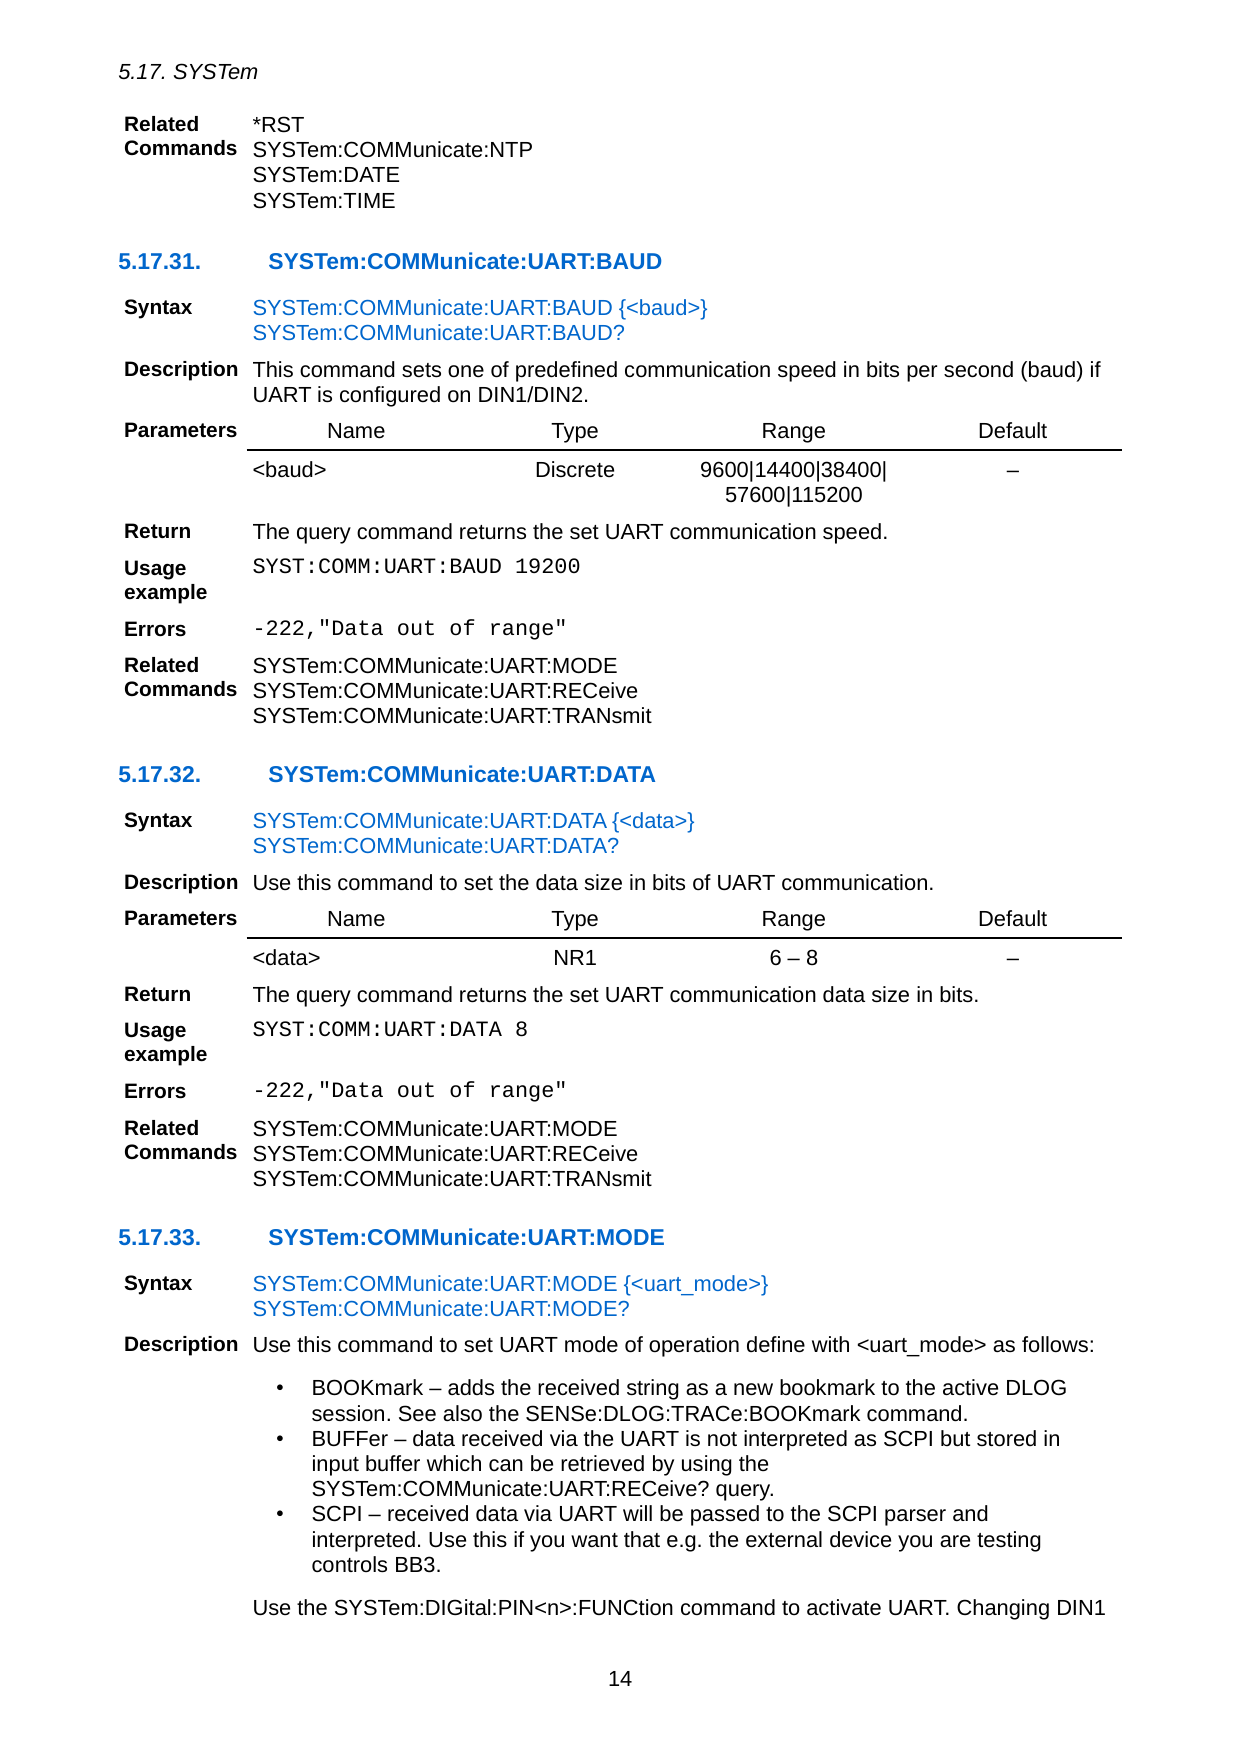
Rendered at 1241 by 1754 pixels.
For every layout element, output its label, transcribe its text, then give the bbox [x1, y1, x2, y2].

table_cell SYSTem:COMMunicate:UART:MODE SYSTem:COMMunicate:UART:RECeive SYSTem:COMMunicate:UART:TRANsmit [247, 1110, 1122, 1197]
table_cell Description [118, 351, 247, 413]
table_cell Parameters [118, 413, 247, 513]
table_header Syntax [118, 289, 247, 351]
table_header SYSTem:COMMunicate:UART:DATA {<data>} SYSTem:COMMunicate:UART:DATA? [247, 802, 1122, 864]
table_cell Related Commands [118, 1110, 247, 1197]
table_cell The query command returns the set UART communication speed. [247, 513, 1122, 550]
table_cell Range [684, 413, 903, 449]
table_cell Range [684, 901, 903, 937]
table_cell Usage example [118, 550, 247, 611]
table_cell Name [247, 413, 465, 449]
table_cell Errors [118, 611, 247, 647]
table_cell Default [903, 901, 1122, 937]
table_cell Usage example [118, 1013, 247, 1074]
table_cell Use this command to set UART mode of operation define with <uart_mode> as follows: BOOKmark – adds the received string as a new bookmark to the active DLOG session. See also the SENSe:DLOG:TRACe:BOOKmark command. BUFFer – data received via the UART is not interpreted as SCPI but stored in input buffer which can be retrieved by using the SYSTem:COMMunicate:UART:RECeive? query. SCPI – received data via UART will be passed to the SCPI parser and interpreted. Use this if you want that e.g. the external device you are testing controls BB3. Use the SYSTem:DIGital:PIN<n>:FUNCtion command to activate UART. Changing DIN1 [247, 1327, 1122, 1626]
table_header Syntax [118, 802, 247, 864]
table_header Syntax [118, 1265, 247, 1327]
subtitle SYSTem:COMMunicate:UART:BAUD [118, 248, 1122, 274]
table_cell 9600|14400|38400|57600|115200 [684, 451, 903, 513]
table_cell Return [118, 513, 247, 550]
table_cell The query command returns the set UART communication data size in bits. [247, 976, 1122, 1013]
table_cell -222,"Data out of range" [247, 1074, 1122, 1110]
table_cell SYST:COMM:UART:DATA 8 [247, 1013, 1122, 1074]
table_cell NR1 [465, 939, 684, 976]
table_cell SYST:COMM:UART:BAUD 19200 [247, 550, 1122, 611]
subtitle SYSTem:COMMunicate:UART:DATA [118, 761, 1122, 787]
table_cell Return [118, 976, 247, 1013]
table_header SYSTem:COMMunicate:UART:BAUD {<baud>} SYSTem:COMMunicate:UART:BAUD? [247, 289, 1122, 351]
table_cell – [903, 451, 1122, 513]
table_cell This command sets one of predefined communication speed in bits per second (baud) if UART is configured on DIN1/DIN2. [247, 351, 1122, 413]
table_cell Related Commands [118, 106, 247, 221]
table_cell *RST SYSTem:COMMunicate:NTP SYSTem:DATE SYSTem:TIME [247, 106, 1122, 221]
table_cell SYSTem:COMMunicate:UART:MODE SYSTem:COMMunicate:UART:RECeive SYSTem:COMMunicate:UART:TRANsmit [247, 647, 1122, 734]
table_cell 6 – 8 [684, 939, 903, 976]
table_cell Errors [118, 1074, 247, 1110]
table_cell Parameters [118, 901, 247, 976]
table_header SYSTem:COMMunicate:UART:MODE {<uart_mode>} SYSTem:COMMunicate:UART:MODE? [247, 1265, 1122, 1327]
table_cell Type [465, 413, 684, 449]
table_cell Description [118, 1327, 247, 1626]
table_cell -222,"Data out of range" [247, 611, 1122, 647]
table_cell Name [247, 901, 465, 937]
table_cell Default [903, 413, 1122, 449]
table_cell Type [465, 901, 684, 937]
table_cell Use this command to set the data size in bits of UART communication. [247, 864, 1122, 901]
table_cell Description [118, 864, 247, 901]
subtitle SYSTem:COMMunicate:UART:MODE [118, 1223, 1122, 1250]
table_cell Discrete [465, 451, 684, 513]
table_cell <data> [247, 939, 465, 976]
table_cell – [903, 939, 1122, 976]
table_cell <baud> [247, 451, 465, 513]
table_cell Related Commands [118, 647, 247, 734]
